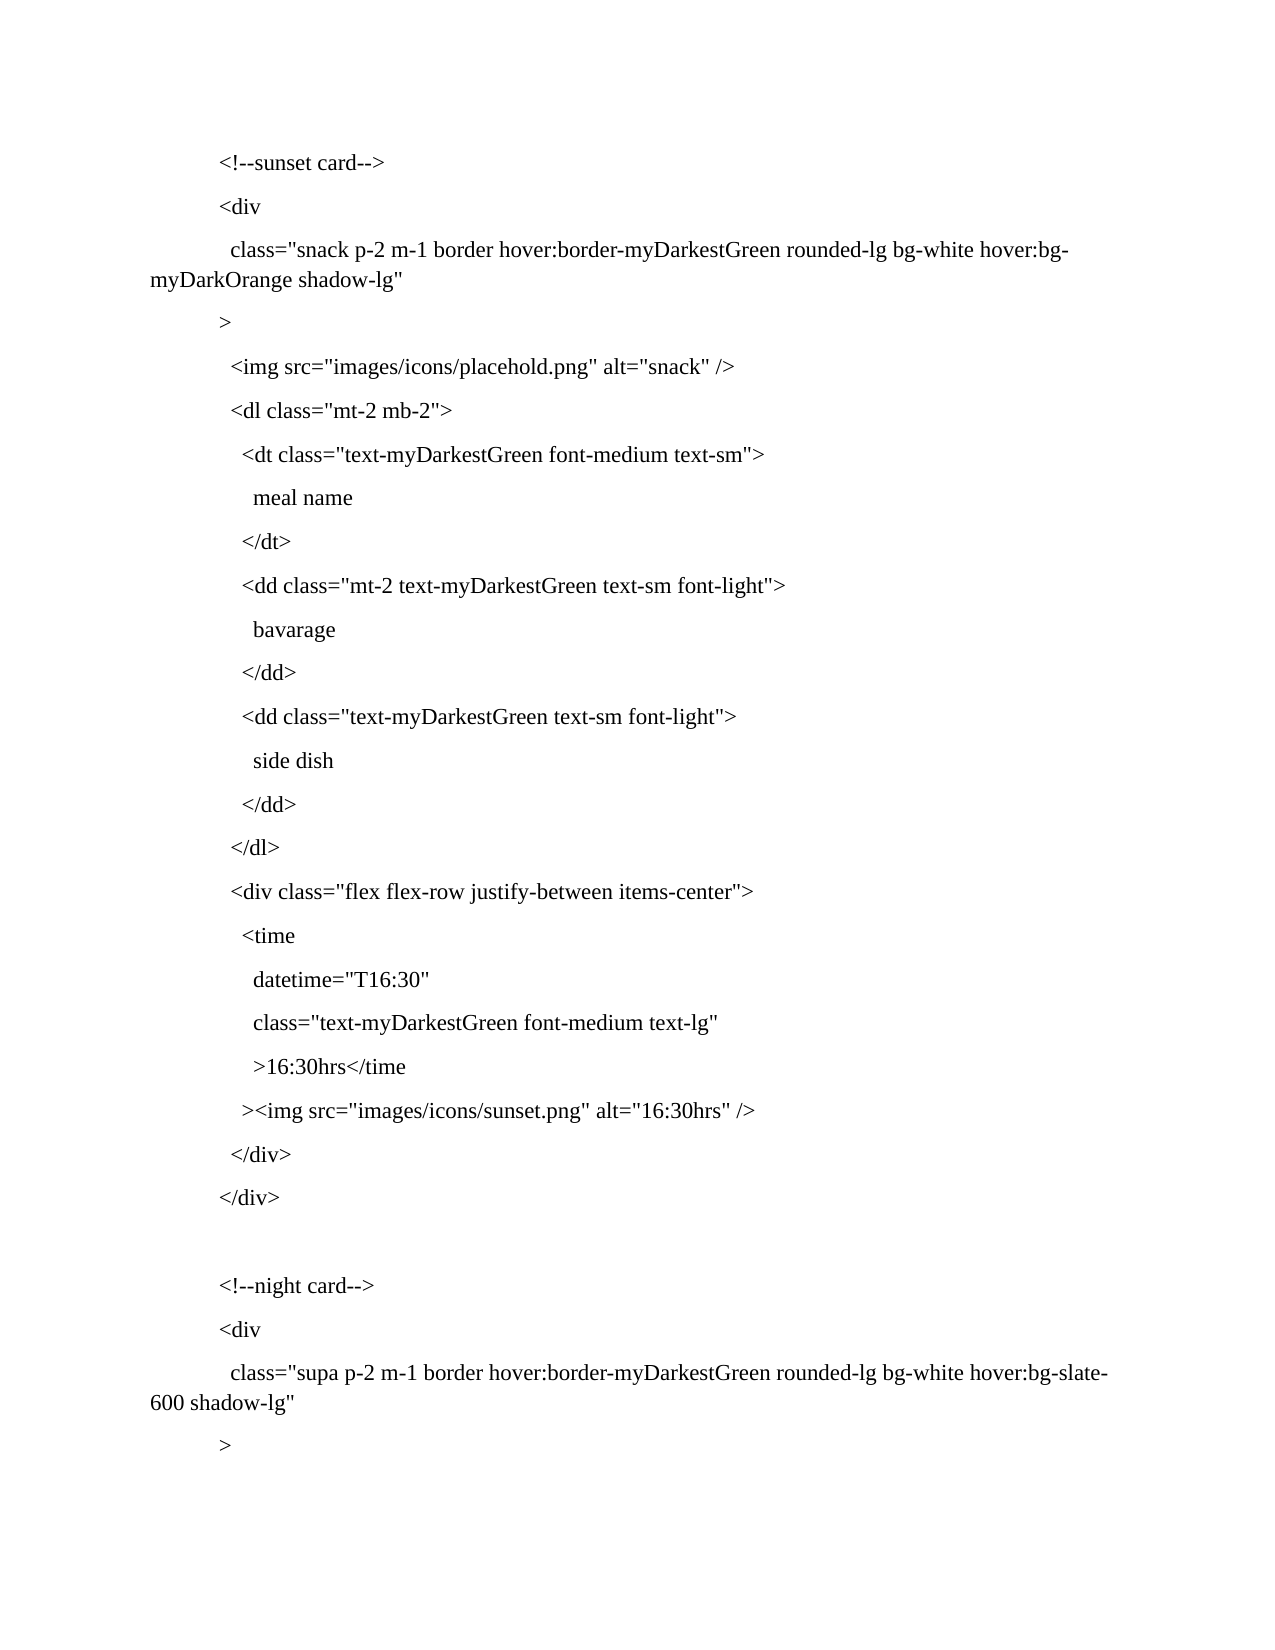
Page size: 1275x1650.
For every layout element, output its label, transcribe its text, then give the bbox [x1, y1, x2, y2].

text </div> [150, 1185, 1125, 1211]
text meal name [150, 485, 1125, 511]
text <time [150, 923, 1125, 948]
text class="supa p-2 m-1 border hover:border-myDarkestGreen rounded-lg bg-white hover:bg-slate-600 shadow-lg" [150, 1360, 1125, 1415]
text class="text-myDarkestGreen font-medium text-lg" [150, 1010, 1125, 1036]
text <div class="flex flex-row justify-between items-center"> [150, 879, 1125, 904]
text class="snack p-2 m-1 border hover:border-myDarkestGreen rounded-lg bg-white hover:bg-myDarkOrange shadow-lg" [150, 237, 1125, 292]
text </dd> [150, 660, 1125, 686]
text </dt> [150, 529, 1125, 554]
text >16:30hrs</time [150, 1054, 1125, 1079]
text <!--sunset card--> [150, 150, 1125, 175]
text </dl> [150, 835, 1125, 861]
text <!--night card--> [150, 1273, 1125, 1298]
text > [150, 1433, 1125, 1459]
text <img src="images/icons/placehold.png" alt="snack" /> [150, 354, 1125, 379]
text bavarage [150, 617, 1125, 642]
text <dd class="mt-2 text-myDarkestGreen text-sm font-light"> [150, 573, 1125, 598]
text <dd class="text-myDarkestGreen text-sm font-light"> [150, 704, 1125, 729]
text <div [150, 1317, 1125, 1342]
text side dish [150, 748, 1125, 773]
text ><img src="images/icons/sunset.png" alt="16:30hrs" /> [150, 1098, 1125, 1123]
text datetime="T16:30" [150, 967, 1125, 992]
text > [150, 310, 1125, 336]
text </dd> [150, 792, 1125, 817]
text <dl class="mt-2 mb-2"> [150, 398, 1125, 423]
text <dt class="text-myDarkestGreen font-medium text-sm"> [150, 442, 1125, 467]
text <div [150, 194, 1125, 219]
text </div> [150, 1142, 1125, 1167]
